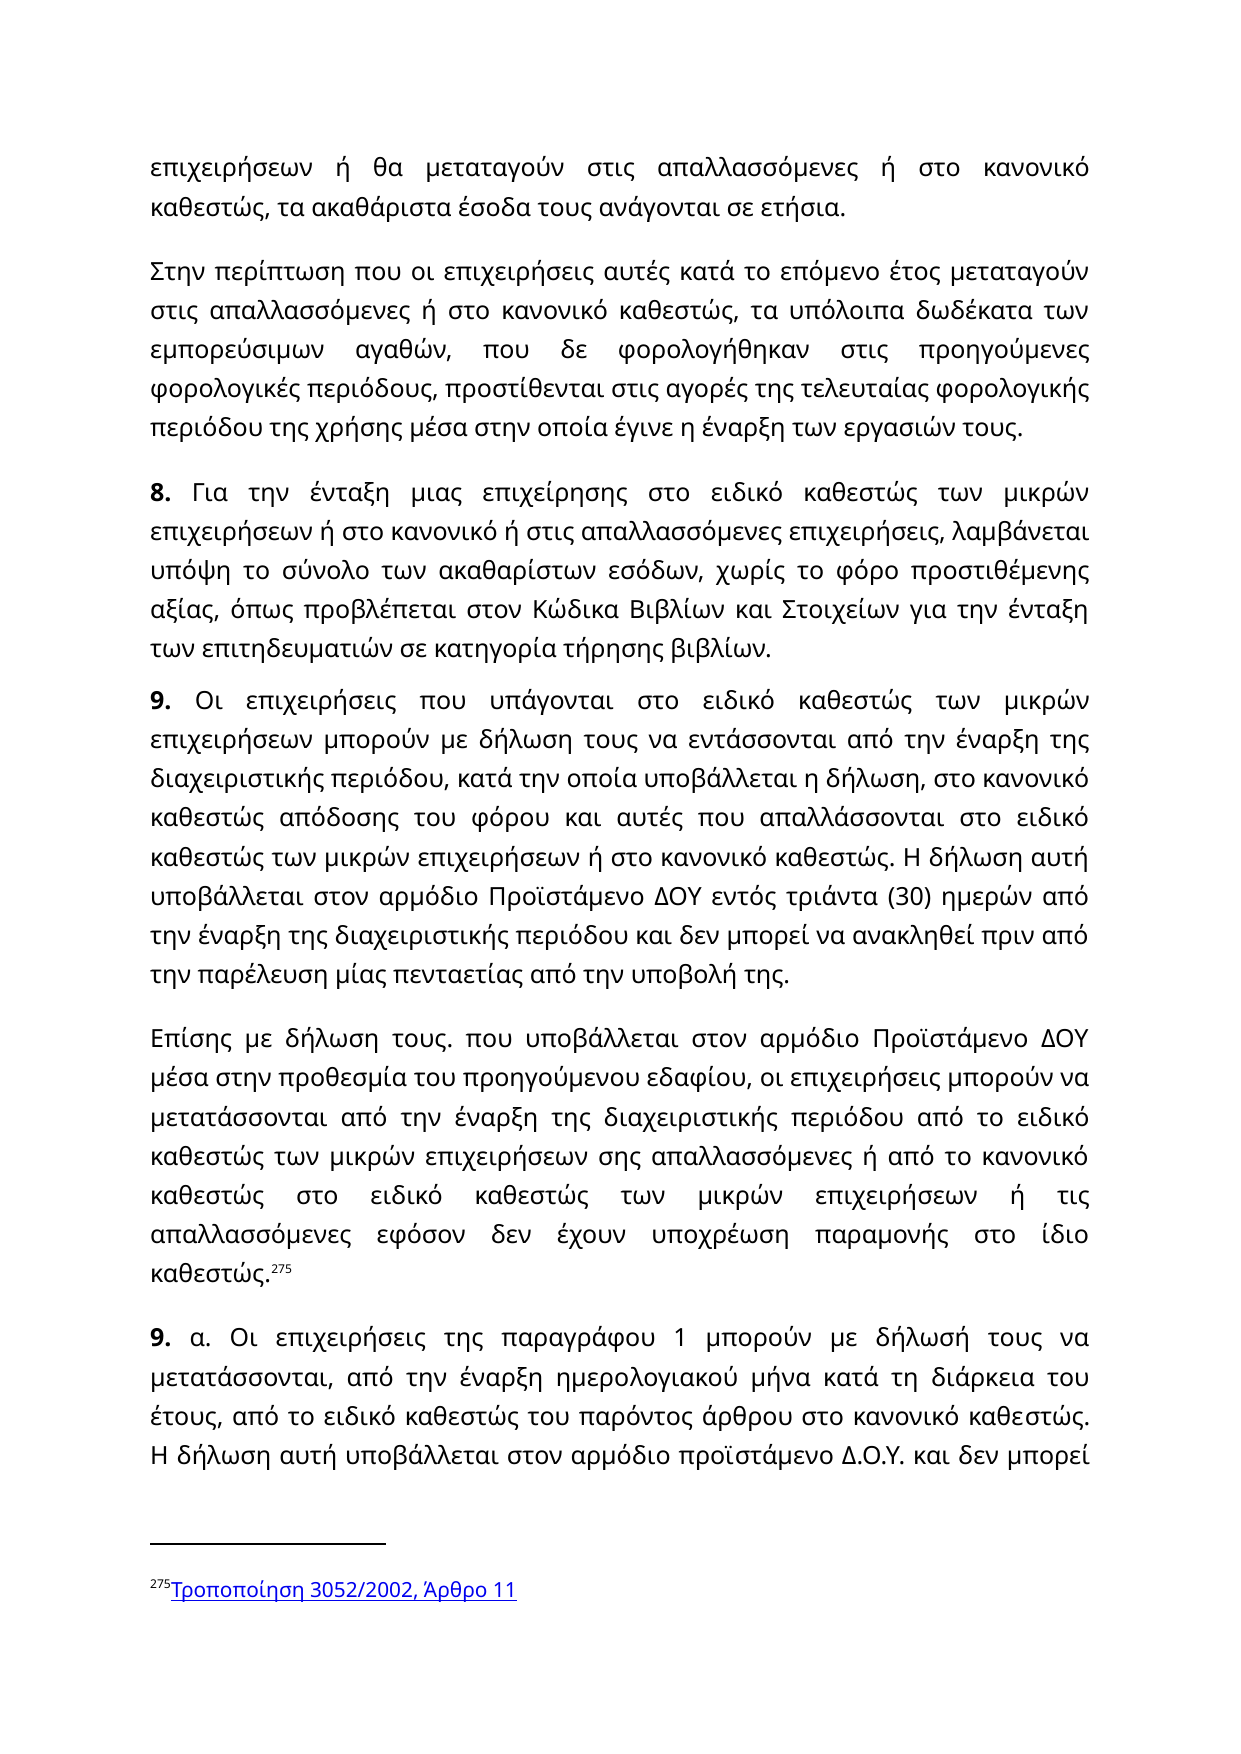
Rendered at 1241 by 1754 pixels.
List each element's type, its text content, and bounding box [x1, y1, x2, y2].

text Τροποποίηση 3052/2002, Άρθρο 11 [150, 1576, 1090, 1604]
text 9. α. Οι επιχειρήσεις της παραγράφου 1 μπορούν με δήλωσή τους να μετατάσσονται, από την έναρξη ημερο­λογιακού μήνα κατά τη διάρκεια του έτους, από το ειδικό καθεστώς του παρόντος άρθρου στο κανονικό καθε­στώς. Η δήλωση αυτή υποβάλλεται στον αρμόδιο προϊ­στάμενο Δ.Ο.Υ. και δεν μπορεί [150, 1320, 1090, 1472]
text 8. Για την ένταξη μιας επιχείρησης στο ειδικό καθεστώς των μικρών επιχειρήσεων ή στο κανονικό ή στις απαλλασσόμενες επιχειρήσεις, λαμβάνεται υπόψη το σύνολο των ακαθαρίστων εσόδων, χωρίς το φόρο προστιθέμενης αξίας, όπως προβλέπεται στον Κώδικα Βιβλίων και Στοιχείων για την ένταξη των επιτηδευματιών σε κατηγορία τήρησης βιβλίων. [150, 474, 1090, 665]
text επιχειρήσεων ή θα μεταταγούν στις απαλλασσόμενες ή στο κανονικό καθεστώς, τα ακαθάριστα έσοδα τους ανάγονται σε ετήσια. [150, 150, 1090, 223]
text Επίσης με δήλωση τους. που υποβάλλεται στον αρμόδιο Προϊστάμενο ΔΟΥ μέσα στην προθεσμία του προηγούμενου εδαφίου, οι επιχειρήσεις μπορούν να μετατάσσονται από την έναρξη της διαχειριστικής περιόδου από το ειδικό καθεστώς των μικρών επιχειρήσεων σης απαλλασσόμενες ή από το κανονικό καθεστώς στο ειδικό καθεστώς των μικρών επιχειρήσεων ή τις απαλλασσόμενες εφόσον δεν έχουν υποχρέωση παραμονής στο ίδιο καθεστώς. [150, 1021, 1090, 1290]
text 9. Οι επιχειρήσεις που υπάγονται στο ειδικό καθεστώς των μικρών επιχειρήσεων μπορούν με δήλωση τους να εντάσσονται από την έναρξη της διαχειριστικής περιόδου, κατά την οποία υποβάλλεται η δήλωση, στο κανονικό καθεστώς απόδοσης του φόρου και αυτές που απαλλάσσονται στο ειδικό καθεστώς των μικρών επιχειρήσεων ή στο κανονικό καθεστώς. Η δήλωση αυτή υποβάλλεται στον αρμόδιο Προϊστάμενο ΔΟΥ εντός τριάντα (30) ημερών από την έναρξη της διαχειριστικής περιόδου και δεν μπορεί να ανακληθεί πριν από την παρέλευση μίας πενταετίας από την υποβολή της. [150, 682, 1090, 991]
text Στην περίπτωση που οι επιχειρήσεις αυτές κατά το επόμενο έτος μεταταγούν στις απαλλασσόμενες ή στο κανονικό καθεστώς, τα υπόλοιπα δωδέκατα των εμπορεύσιμων αγαθών, που δε φορολογήθηκαν στις προηγούμενες φορολογικές περιόδους, προστίθενται στις αγορές της τελευταίας φορολογικής περιόδου της χρήσης μέσα στην οποία έγινε η έναρξη των εργασιών τους. [150, 253, 1090, 444]
